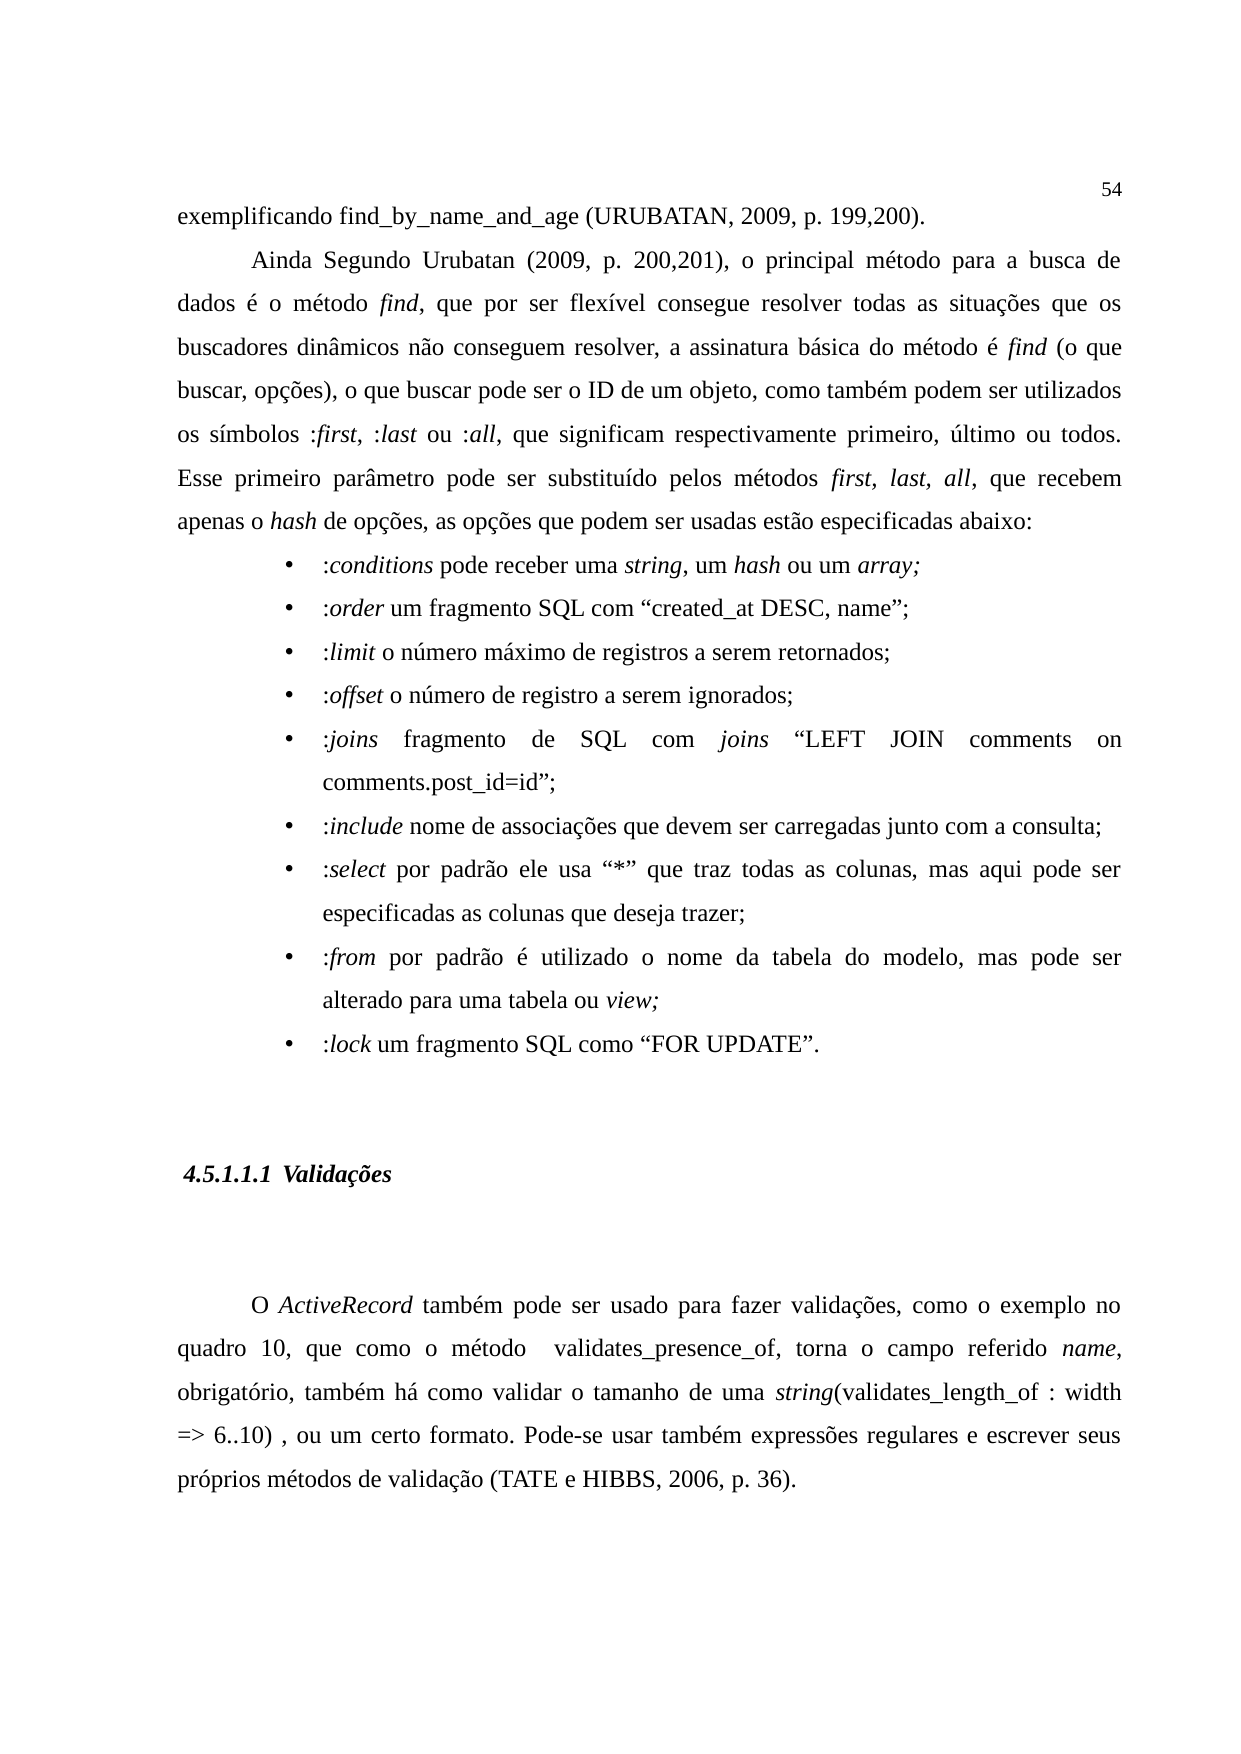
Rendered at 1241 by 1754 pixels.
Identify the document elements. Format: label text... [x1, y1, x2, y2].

list :joins fragmento de SQL com joins “LEFT JOIN comments on comments.post_id=id”; [285, 724, 1122, 796]
list :from por padrão é utilizado o nome da tabela do modelo, mas pode ser alterado para uma tabela ou view; [285, 941, 1122, 1014]
list :select por padrão ele usa “*” que traz todas as colunas, mas aqui pode ser especificadas as colunas que deseja trazer; [285, 854, 1122, 927]
list :offset o número de registro a serem ignorados; [285, 680, 1122, 709]
list :order um fragmento SQL com “created_at DESC, name”; [285, 593, 1122, 622]
list :include nome de associações que devem ser carregadas junto com a consulta; [285, 811, 1122, 840]
list :limit o número máximo de registros a serem retornados; [285, 637, 1122, 666]
list :lock um fragmento SQL como “FOR UPDATE”. [285, 1028, 1122, 1058]
subtitle Validações [177, 1159, 1122, 1188]
text exemplificando find_by_name_and_age (URUBATAN, 2009, p. 199,200). [177, 201, 1122, 230]
list :conditions pode receber uma string, um hash ou um array; [285, 549, 1122, 579]
text O ActiveRecord também pode ser usado para fazer validações, como o exemplo no quadro 10, que como o método validates_presence_of, torna o campo referido name, obrigatório, também há como validar o tamanho de uma string(validates_length_of : width => 6..10) , ou um certo formato. Pode-se usar também expressões regulares e escrever seus próprios métodos de validação (TATE e HIBBS, 2006, p. 36). [177, 1290, 1122, 1493]
text Ainda Segundo Urubatan (2009, p. 200,201), o principal método para a busca de dados é o método find, que por ser flexível consegue resolver todas as situações que os buscadores dinâmicos não conseguem resolver, a assinatura básica do método é find (o que buscar, opções), o que buscar pode ser o ID de um objeto, como também podem ser utilizados os símbolos :first, :last ou :all, que significam respectivamente primeiro, último ou todos. Esse primeiro parâmetro pode ser substituído pelos métodos first, last, all, que recebem apenas o hash de opções, as opções que podem ser usadas estão especificadas abaixo: [177, 245, 1122, 535]
